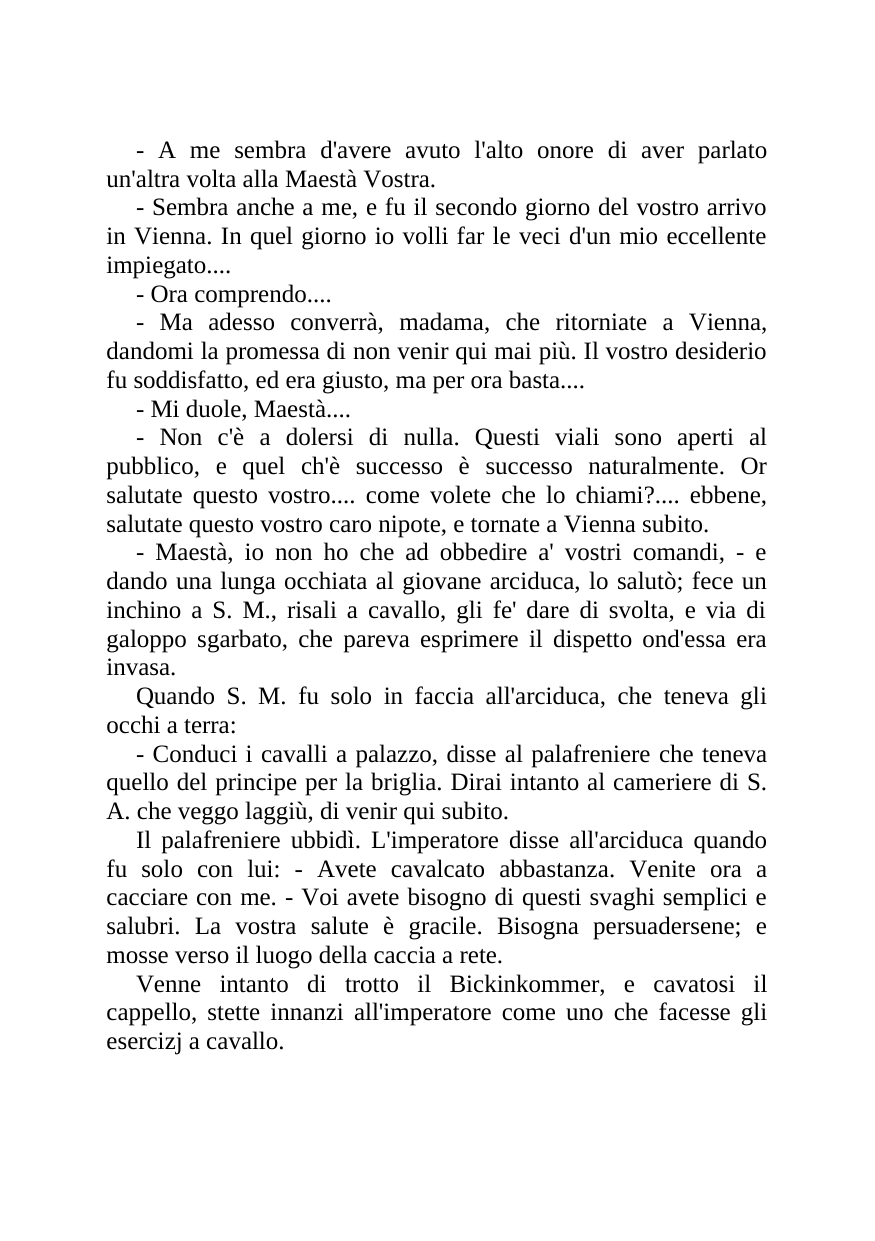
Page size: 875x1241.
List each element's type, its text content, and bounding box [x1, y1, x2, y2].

text - Sembra anche a me, e fu il secondo giorno del vostro arrivo in Vienna. In quel giorno io volli far le veci d'un mio eccellente impiegato.... [106, 192, 768, 279]
text - Conduci i cavalli a palazzo, disse al palafreniere che teneva quello del principe per la briglia. Dirai intanto al cameriere di S. A. che veggo laggiù, di venir qui subito. [106, 739, 768, 825]
text Venne intanto di trotto il Bickinkommer, e cavatosi il cappello, stette innanzi all'imperatore come uno che facesse gli esercizj a cavallo. [106, 969, 768, 1055]
text - Mi duole, Maestà.... [106, 394, 768, 422]
text - Non c'è a dolersi di nulla. Questi viali sono aperti al pubblico, e quel ch'è successo è successo naturalmente. Or salutate questo vostro.... come volete che lo chiami?.... ebbene, salutate questo vostro caro nipote, e tornate a Vienna subito. [106, 422, 768, 537]
text - Ma adesso converrà, madama, che ritorniate a Vienna, dandomi la promessa di non venir qui mai più. Il vostro desiderio fu soddisfatto, ed era giusto, ma per ora basta.... [106, 307, 768, 394]
text Quando S. M. fu solo in faccia all'arciduca, che teneva gli occhi a terra: [106, 681, 768, 739]
text - Maestà, io non ho che ad obbedire a' vostri comandi, - e dando una lunga occhiata al giovane arciduca, lo salutò; fece un inchino a S. M., risali a cavallo, gli fe' dare di svolta, e via di galoppo sgarbato, che pareva esprimere il dispetto ond'essa era invasa. [106, 537, 768, 681]
text - Ora comprendo.... [106, 279, 768, 307]
text - A me sembra d'avere avuto l'alto onore di aver parlato un'altra volta alla Maestà Vostra. [106, 135, 768, 192]
text Il palafreniere ubbidì. L'imperatore disse all'arciduca quando fu solo con lui: - Avete cavalcato abbastanza. Venite ora a cacciare con me. - Voi avete bisogno di questi svaghi semplici e salubri. La vostra salute è gracile. Bisogna persuadersene; e mosse verso il luogo della caccia a rete. [106, 825, 768, 969]
